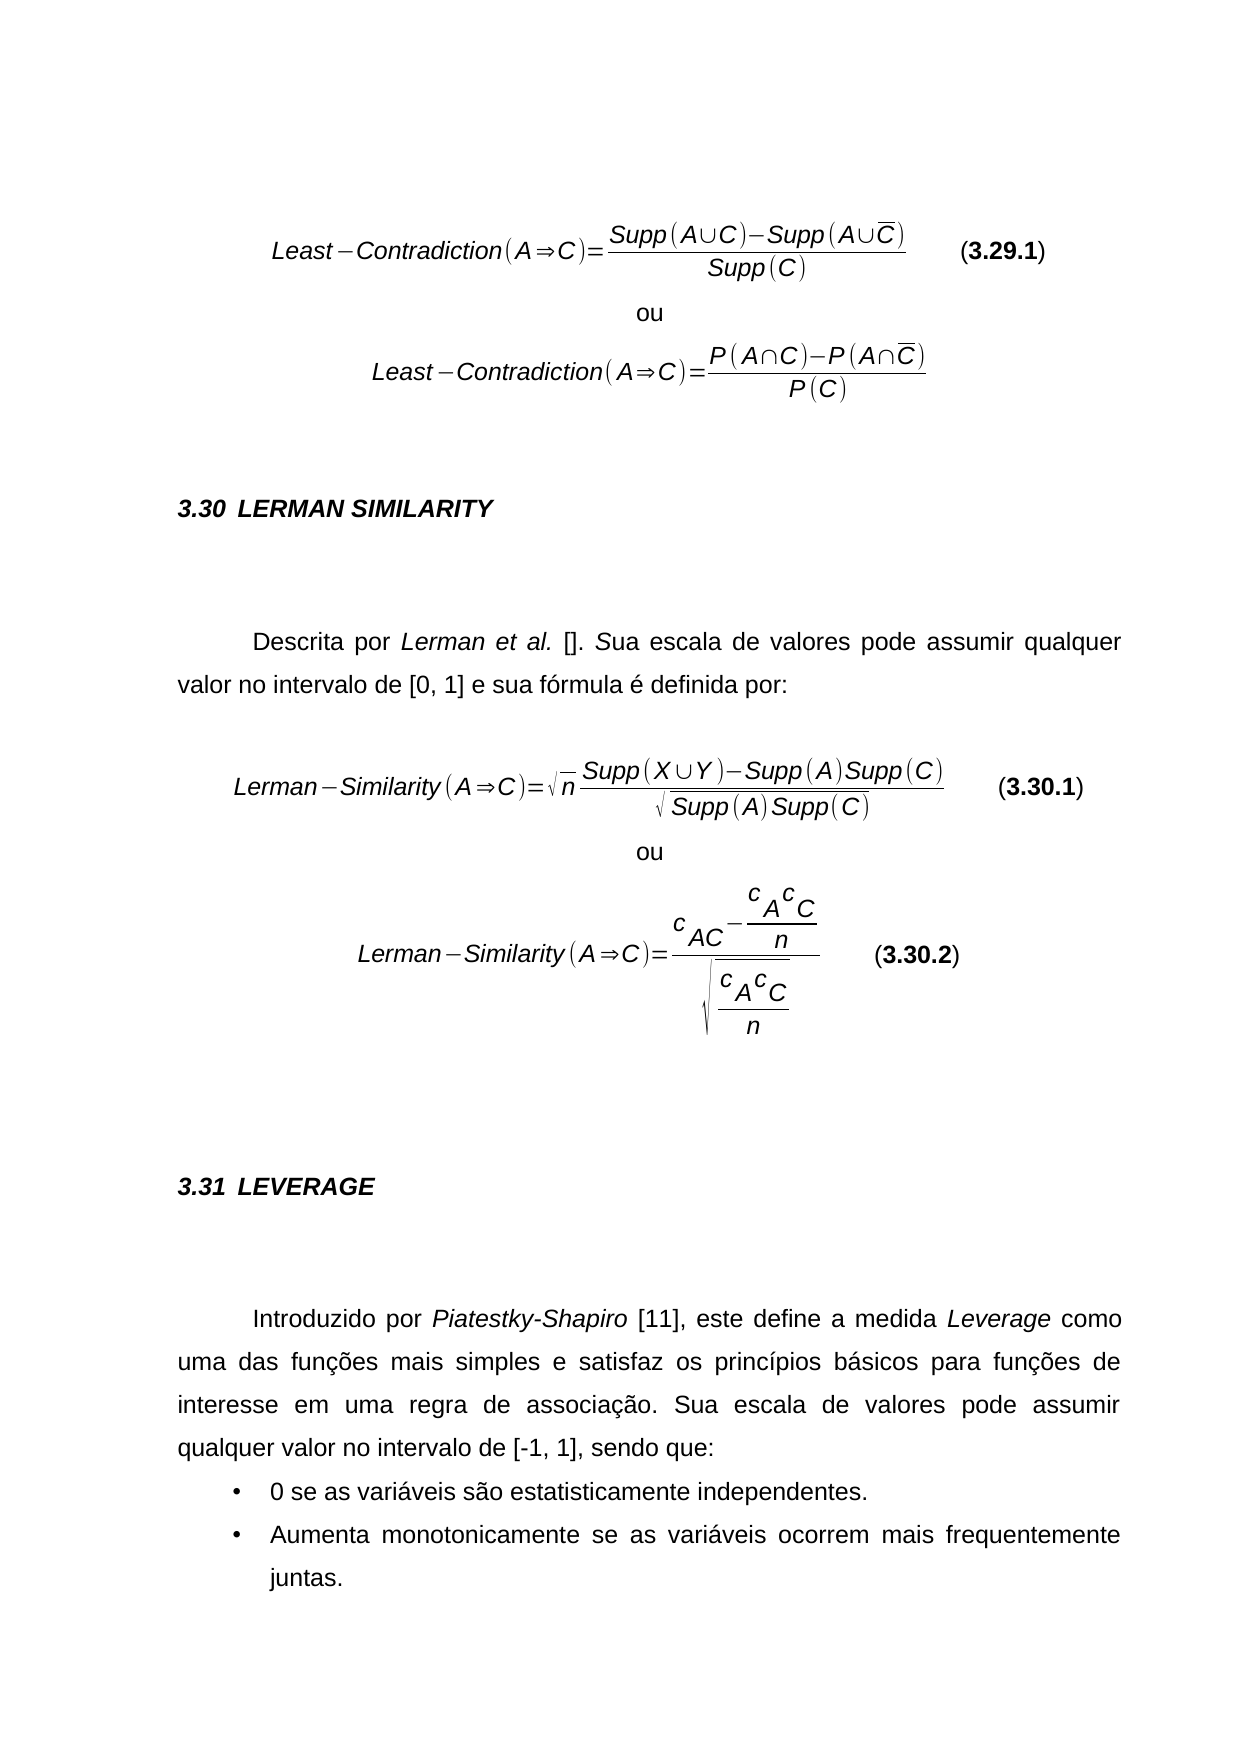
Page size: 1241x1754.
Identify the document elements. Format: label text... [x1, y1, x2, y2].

text Descrita por Lerman et al. []. Sua escala de valores pode assumir qualquer valor no intervalo de [0, 1] e sua fórmula é definida por: [177, 627, 1122, 699]
text ou [177, 836, 1122, 865]
subtitle LERMAN SIMILARITY [177, 494, 1122, 523]
list 0 se as variáveis são estatisticamente independentes. [232, 1476, 1122, 1505]
list Aumenta monotonicamente se as variáveis ocorrem mais frequentemente juntas. [232, 1520, 1122, 1592]
subtitle LEVERAGE [177, 1171, 1122, 1200]
text Introduzido por Piatestky-Shapiro [11], este define a medida Leverage como uma das funções mais simples e satisfaz os princípios básicos para funções de interesse em uma regra de associação. Sua escala de valores pode assumir qualquer valor no intervalo de [-1, 1], sendo que: [177, 1304, 1122, 1462]
text (3.30.2) [177, 879, 1122, 1039]
text ou [177, 298, 1122, 327]
text (3.30.1) [177, 756, 1122, 822]
text (3.29.1) [177, 220, 1122, 284]
